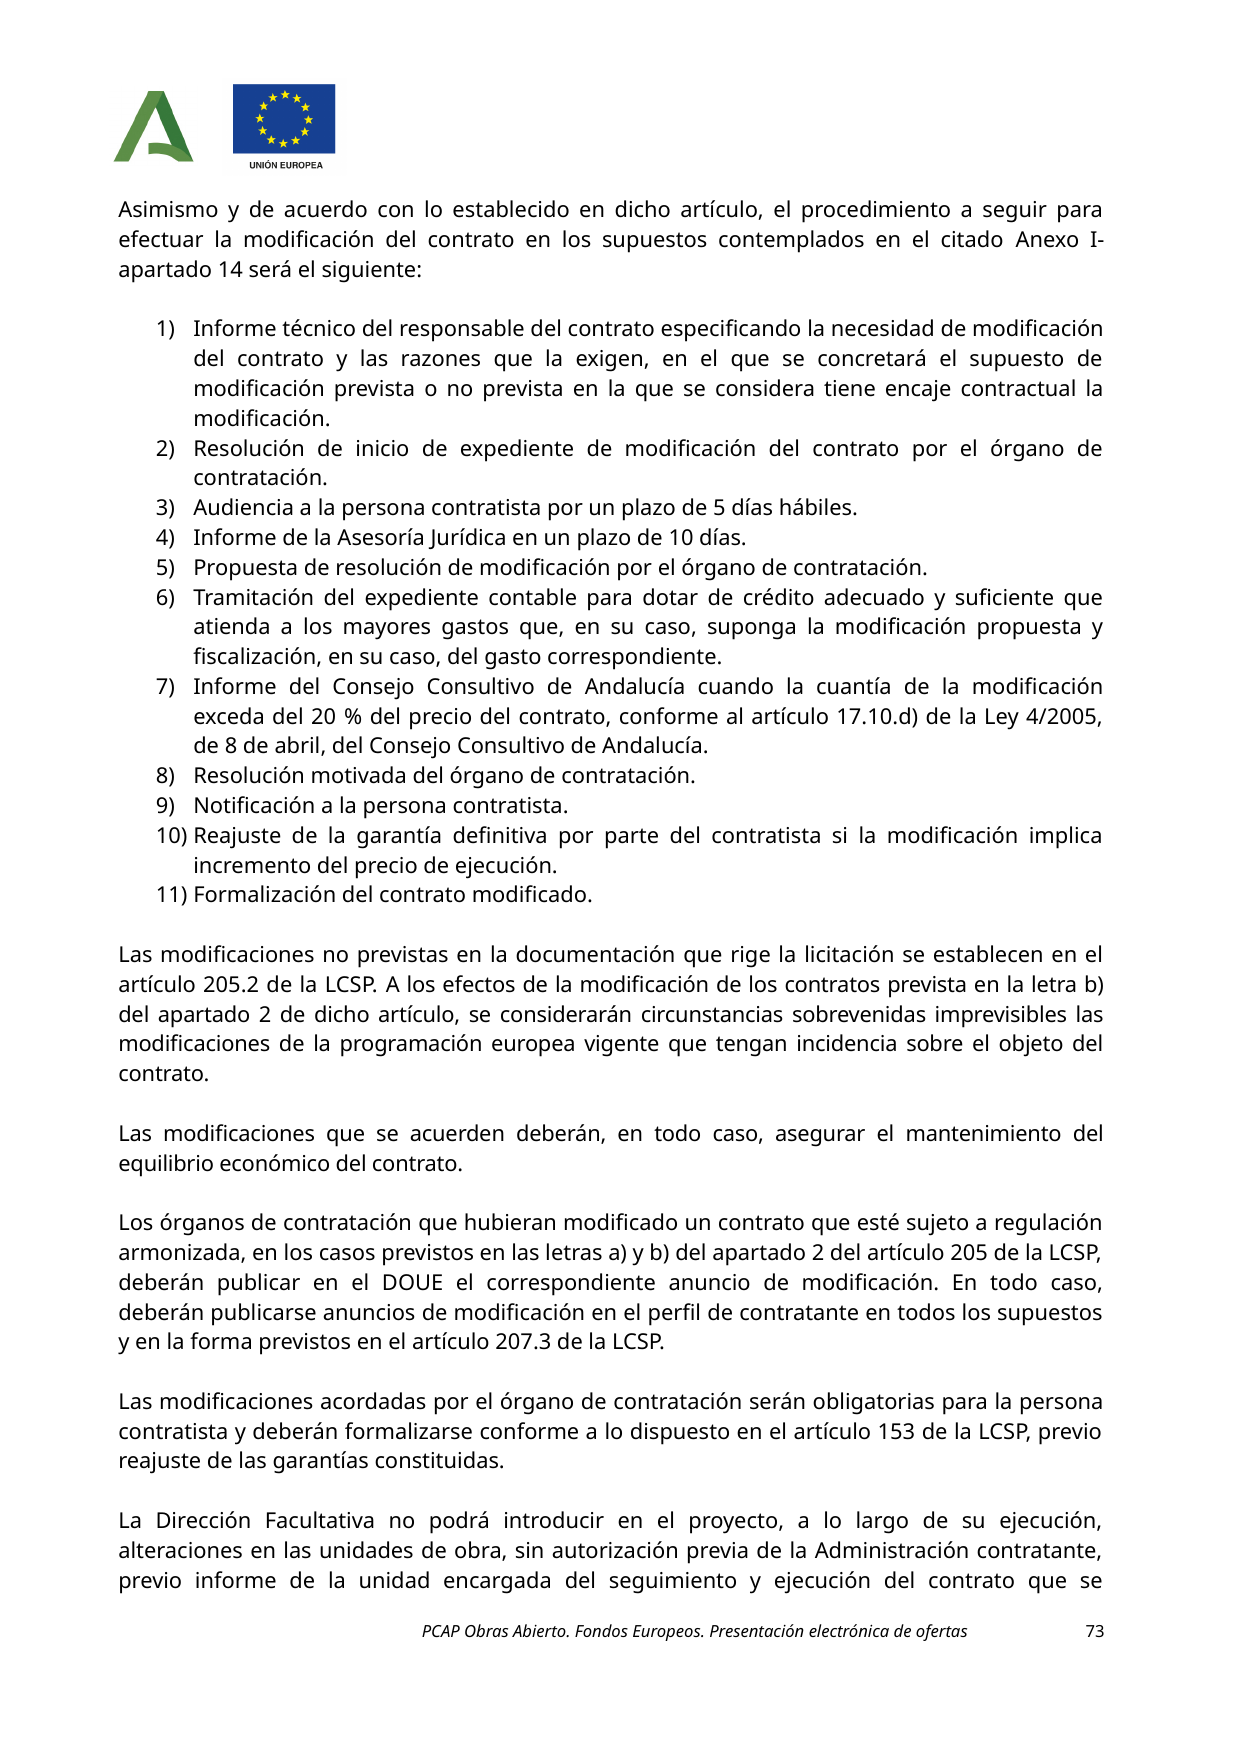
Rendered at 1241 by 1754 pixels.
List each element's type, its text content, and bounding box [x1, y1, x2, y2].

list Tramitación del expediente contable para dotar de crédito adecuado y suficiente que atienda a los mayores gastos que, en su caso, suponga la modificación propuesta y fiscalización, en su caso, del gasto correspondiente. [156, 582, 1104, 671]
picture [109, 86, 198, 166]
list Reajuste de la garantía definitiva por parte del contratista si la modificación implica incremento del precio de ejecución. [156, 820, 1104, 879]
list Resolución motivada del órgano de contratación. [156, 760, 1104, 790]
text Los órganos de contratación que hubieran modificado un contrato que esté sujeto a regulación armonizada, en los casos previstos en las letras a) y b) del apartado 2 del artículo 205 de la LCSP, deberán publicar en el DOUE el correspondiente anuncio de modificación. En todo caso, deberán publicarse anuncios de modificación en el perfil de contratante en todos los supuestos y en la forma previstos en el artículo 207.3 de la LCSP. [118, 1207, 1104, 1356]
text Las modificaciones acordadas por el órgano de contratación serán obligatorias para la persona contratista y deberán formalizarse conforme a lo dispuesto en el artículo 153 de la LCSP, previo reajuste de las garantías constituidas. [118, 1386, 1104, 1475]
text Asimismo y de acuerdo con lo establecido en dicho artículo, el procedimiento a seguir para efectuar la modificación del contrato en los supuestos contemplados en el citado Anexo I-apartado 14 será el siguiente: [118, 194, 1104, 284]
text La Dirección Facultativa no podrá introducir en el proyecto, a lo largo de su ejecución, alteraciones en las unidades de obra, sin autorización previa de la Administración contratante, previo informe de la unidad encargada del seguimiento y ejecución del contrato que se [118, 1505, 1104, 1594]
list Informe del Consejo Consultivo de Andalucía cuando la cuantía de la modificación exceda del 20 % del precio del contrato, conforme al artículo 17.10.d) de la Ley 4/2005, de 8 de abril, del Consejo Consultivo de Andalucía. [156, 671, 1104, 760]
list Notificación a la persona contratista. [156, 790, 1104, 820]
list Informe de la Asesoría Jurídica en un plazo de 10 días. [156, 522, 1104, 552]
list Audiencia a la persona contratista por un plazo de 5 días hábiles. [156, 492, 1104, 522]
list Informe técnico del responsable del contrato especificando la necesidad de modificación del contrato y las razones que la exigen, en el que se concretará el supuesto de modificación prevista o no prevista en la que se considera tiene encaje contractual la modificación. [156, 313, 1104, 433]
list Formalización del contrato modificado. [156, 879, 1104, 909]
text Las modificaciones que se acuerden deberán, en todo caso, asegurar el mantenimiento del equilibrio económico del contrato. [118, 1118, 1104, 1177]
list Resolución de inicio de expediente de modificación del contrato por el órgano de contratación. [156, 433, 1104, 492]
picture [221, 78, 347, 176]
text Las modificaciones no previstas en la documentación que rige la licitación se establecen en el artículo 205.2 de la LCSP. A los efectos de la modificación de los contratos prevista en la letra b) del apartado 2 de dicho artículo, se considerarán circunstancias sobrevenidas imprevisibles las modificaciones de la programación europea vigente que tengan incidencia sobre el objeto del contrato. [118, 939, 1104, 1088]
list Propuesta de resolución de modificación por el órgano de contratación. [156, 552, 1104, 582]
